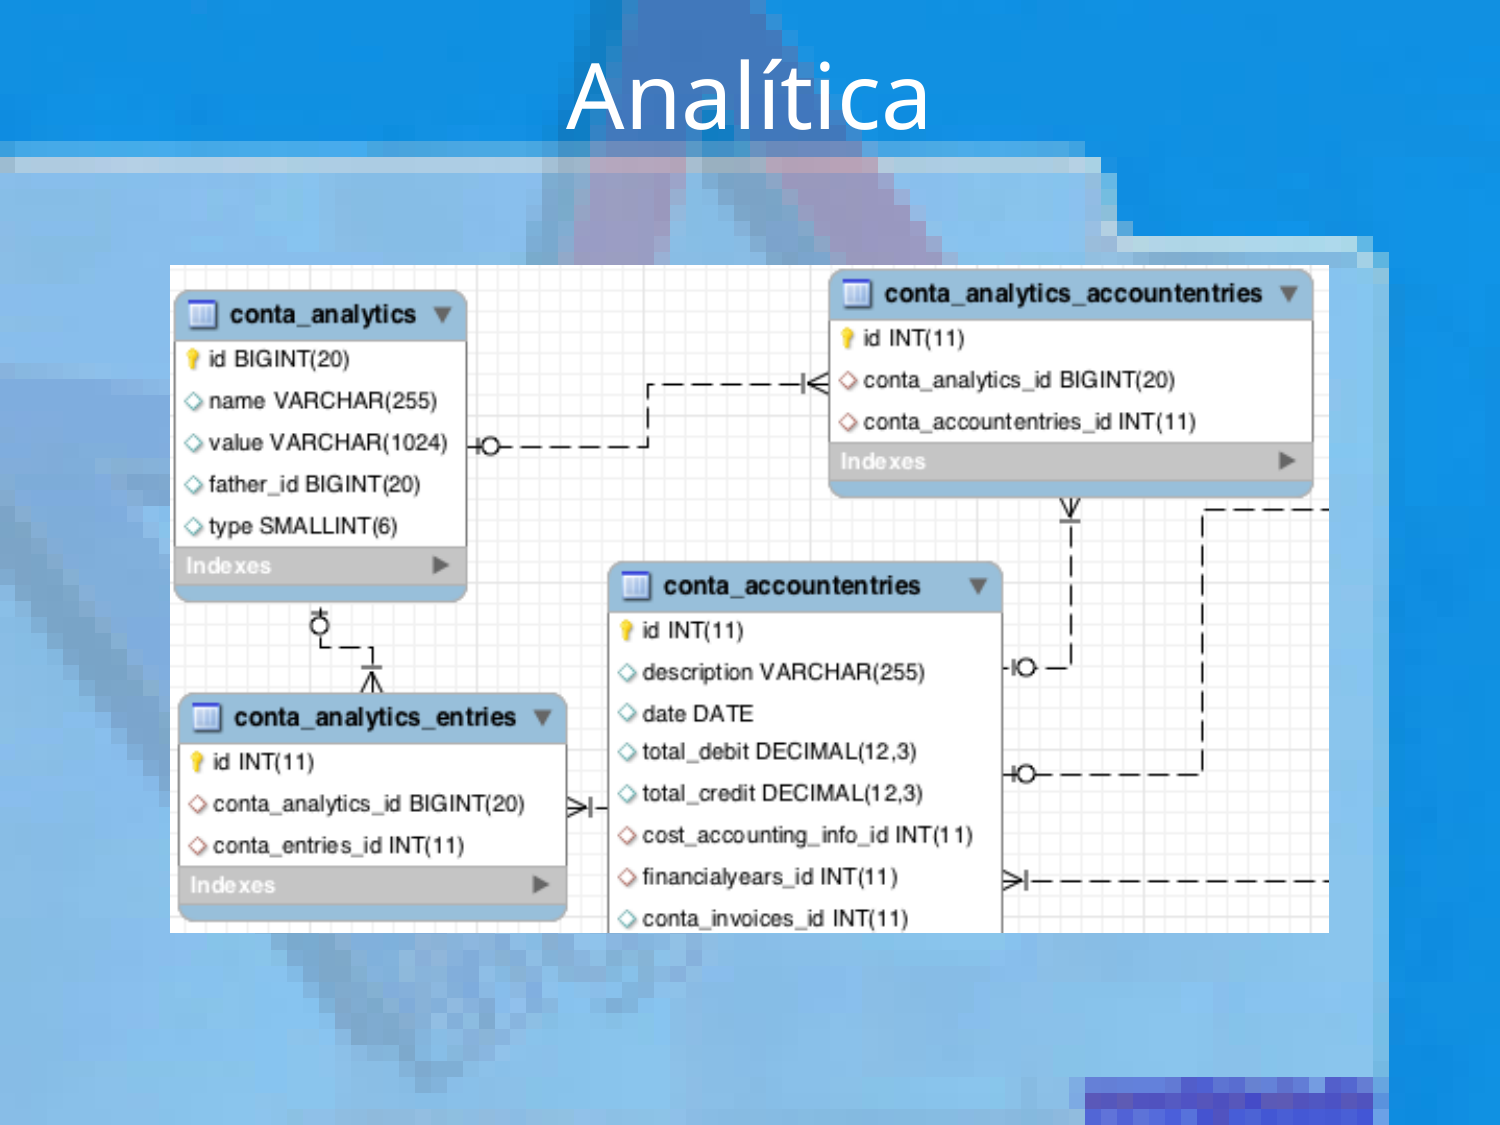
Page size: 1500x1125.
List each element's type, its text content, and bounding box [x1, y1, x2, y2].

picture [0, 0, 1500, 1125]
title Analítica [112, 0, 1388, 214]
